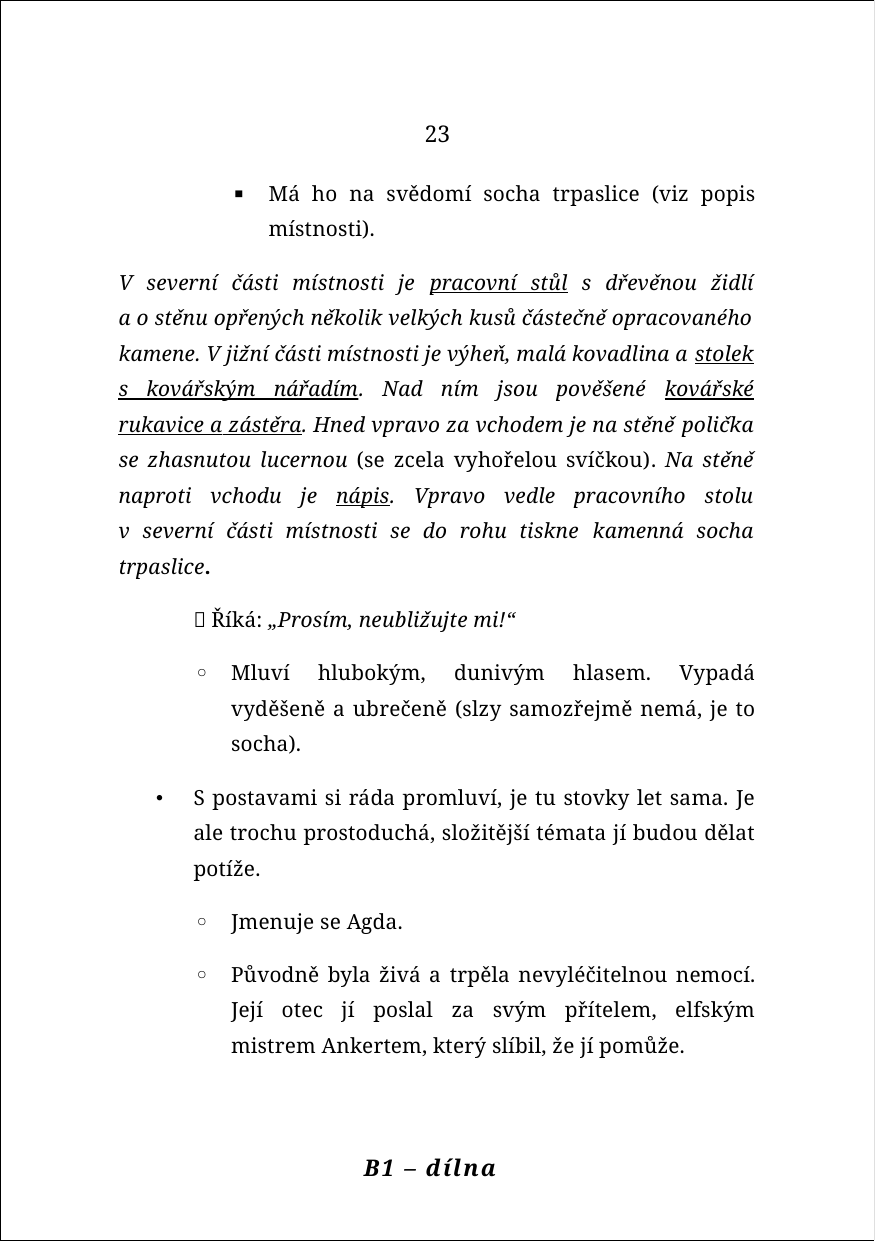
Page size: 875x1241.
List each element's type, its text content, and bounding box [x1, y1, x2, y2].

list S⁠ postavami si ráda promluví, je tu stovky let sama. Je ale trochu prostoduchá, složitější témata jí budou dělat potíže. [156, 783, 756, 882]
list Původně byla živá a⁠ trpěla nevyléčitelnou nemocí. Její otec jí poslal za svým přítelem, elfským mistrem Ankertem, který slíbil, že jí pomůže. [193, 960, 756, 1059]
list Má ho na svědomí socha trpaslice (viz popis místnosti). [231, 179, 756, 243]
list 💬 Říká: „Prosím, neubližujte mi!“ [156, 605, 756, 633]
list Mluví hlubokým, dunivým hlasem. Vypadá vyděšeně a⁠ ubrečeně (slzy samozřejmě nemá, je to socha). [193, 658, 756, 758]
text V⁠ severní části místnosti je pracovní stůl s⁠ dřevěnou židlí a⁠ o⁠ stěnu opřených několik velkých kusů částečně opracovaného kamene. V⁠ jižní části místnosti je výheň, malá kovadlina a⁠ stolek s⁠ kovářským nářadím. Nad ním jsou pověšené kovářské rukavice a⁠ zástěra. Hned vpravo za vchodem je na stěně polička se zhasnutou⁠ lucernou (se zcela vyhořelou svíčkou). Na stěně naproti vchodu je nápis. Vpravo vedle pracovního stolu v⁠ severní části místnosti se do rohu tiskne kamenná socha trpaslice. [118, 268, 756, 580]
list Jmenuje se Agda. [193, 907, 756, 935]
